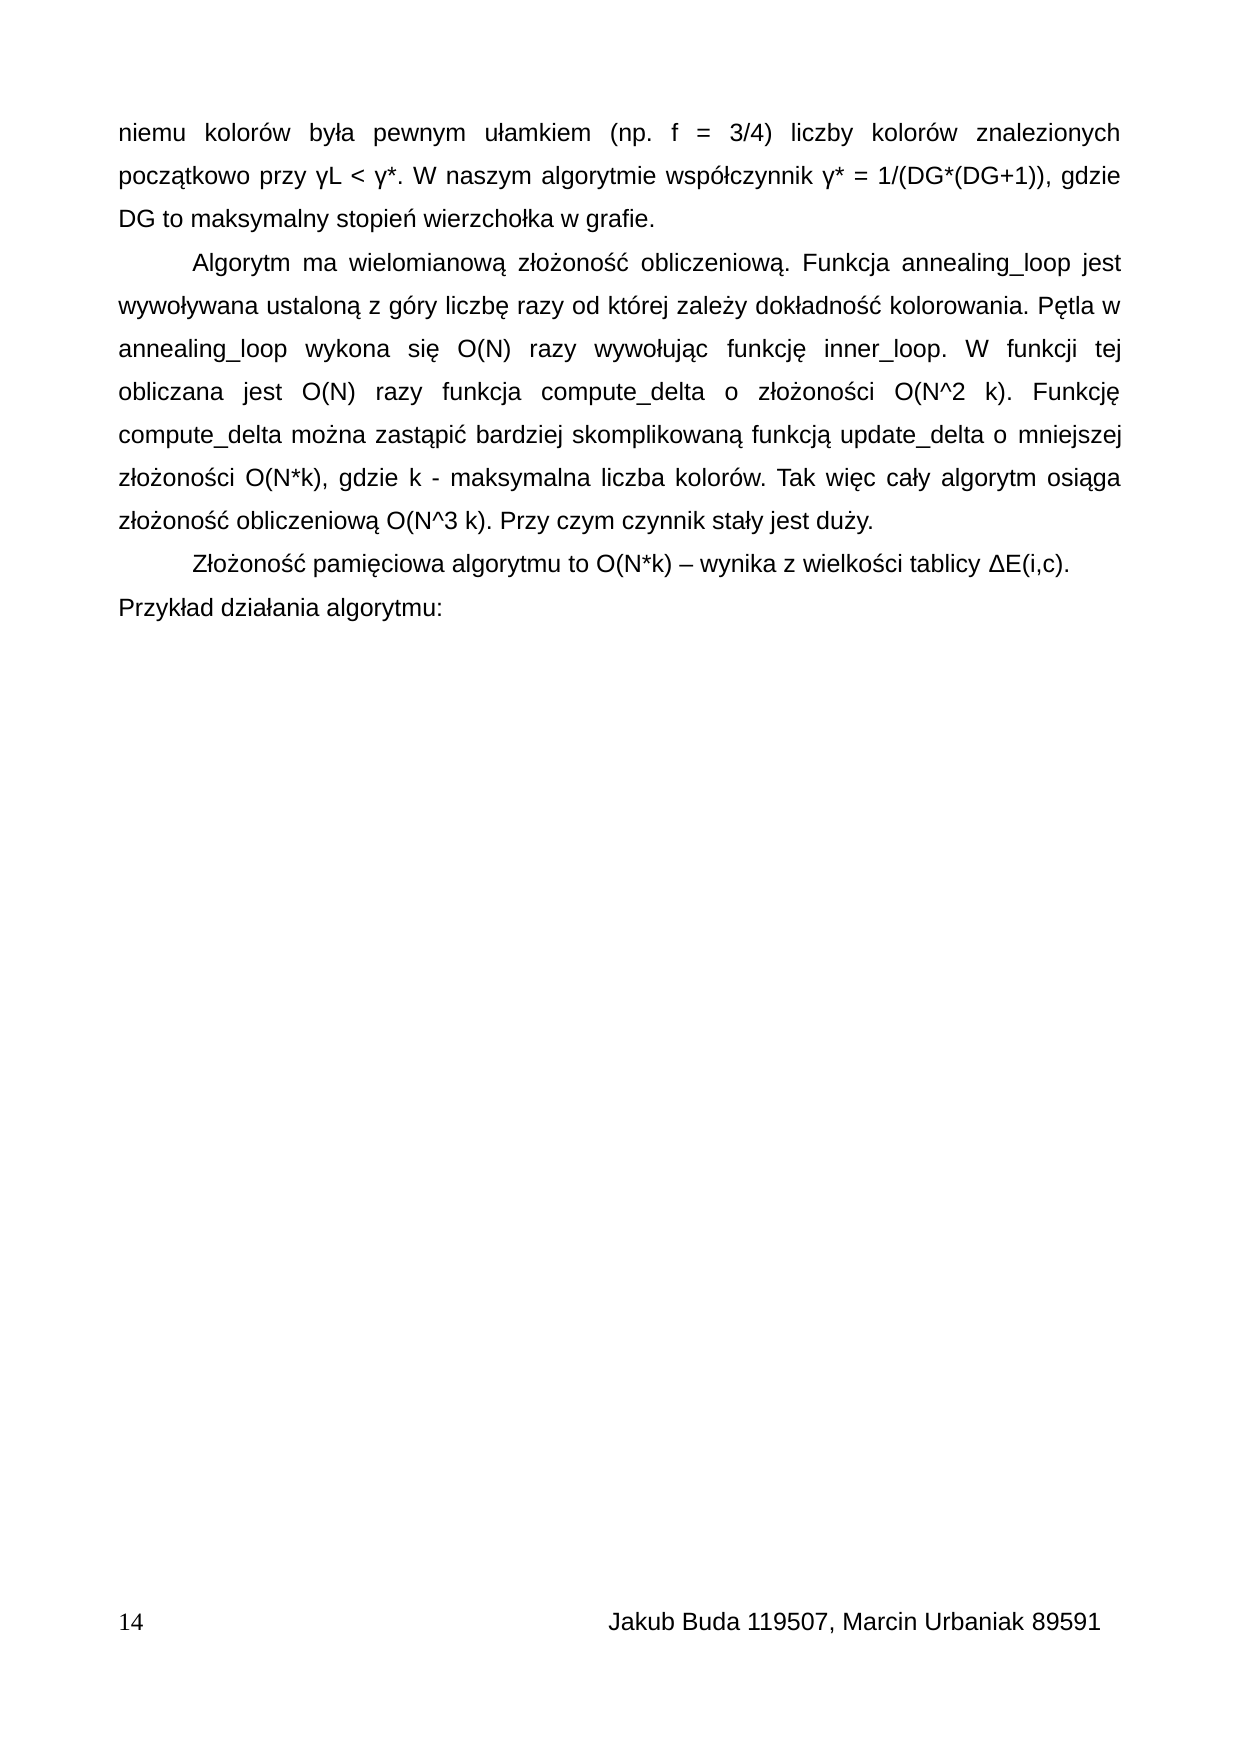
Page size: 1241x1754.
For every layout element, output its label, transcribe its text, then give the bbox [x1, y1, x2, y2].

text Złożoność pamięciowa algorytmu to O(N*k) – wynika z wielkości tablicy ΔE(i,c). [118, 549, 1122, 578]
text Przykład działania algorytmu: [118, 592, 1122, 621]
text Algorytm ma wielomianową złożoność obliczeniową. Funkcja annealing_loop jest wywoływana ustaloną z góry liczbę razy od której zależy dokładność kolorowania. Pętla w annealing_loop wykona się O(N) razy wywołując funkcję inner_loop. W funkcji tej obliczana jest O(N) razy funkcja compute_delta o złożoności O(N^2 k). Funkcję compute_delta można zastąpić bardziej skomplikowaną funkcją update_delta o mniejszej złożoności O(N*k), gdzie k - maksymalna liczba kolorów. Tak więc cały algorytm osiąga złożoność obliczeniową O(N^3 k). Przy czym czynnik stały jest duży. [118, 247, 1122, 535]
text niemu kolorów była pewnym ułamkiem (np. f = 3/4) liczby kolorów znalezionych początkowo przy γL < γ*. W naszym algorytmie współczynnik γ* = 1/(DG*(DG+1)), gdzie DG to maksymalny stopień wierzchołka w grafie. [118, 118, 1122, 233]
